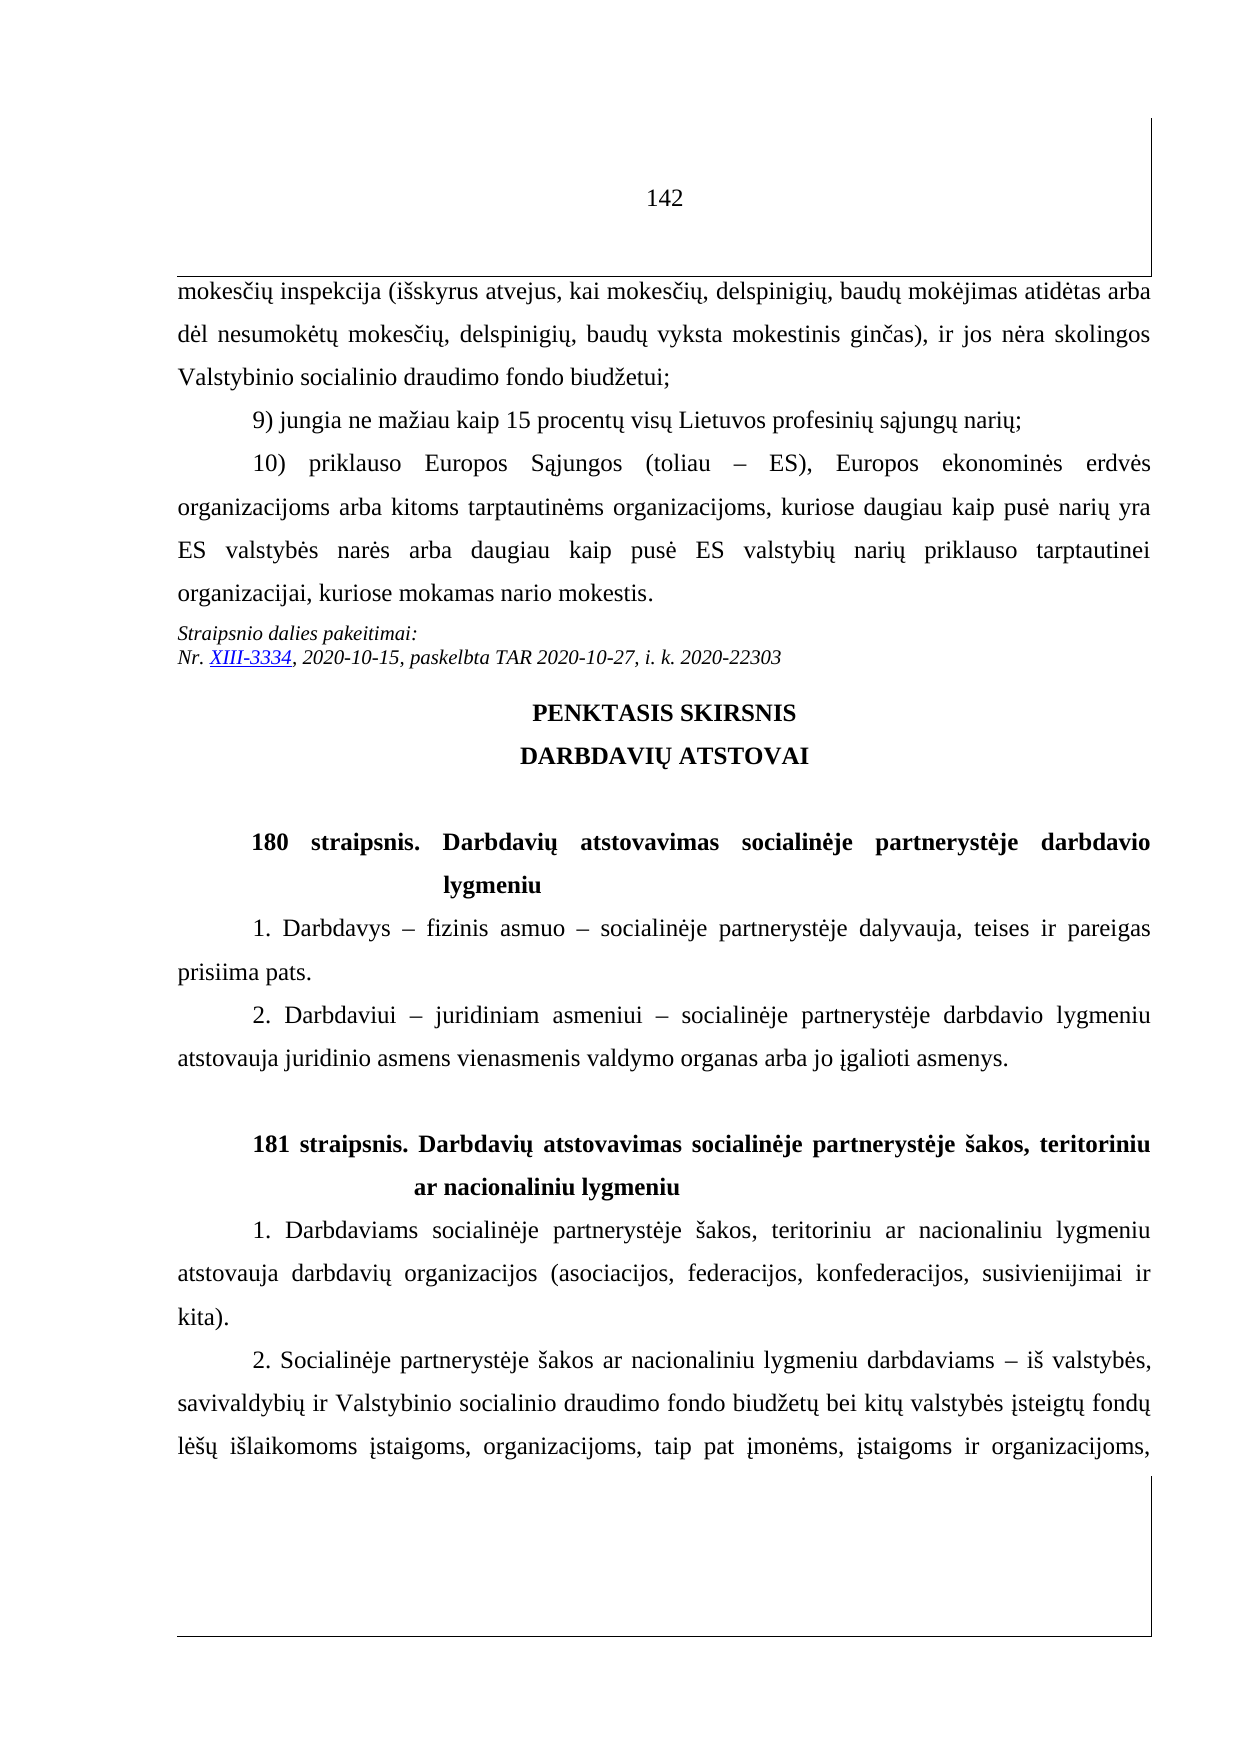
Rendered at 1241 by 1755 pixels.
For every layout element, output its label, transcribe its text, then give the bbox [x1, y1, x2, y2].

text 2. Darbdaviui – juridiniam asmeniui – socialinėje partnerystėje darbdavio lygmeniu atstovauja juridinio asmens vienasmenis valdymo organas arba jo įgalioti asmenys. [177, 1000, 1152, 1072]
text 10) priklauso Europos Sąjungos (toliau – ES), Europos ekonominės erdvės organizacijoms arba kitoms tarptautinėms organizacijoms, kuriose daugiau kaip pusė narių yra ES valstybės narės arba daugiau kaip pusė ES valstybių narių priklauso tarptautinei organizacijai, kuriose mokamas nario mokestis. [177, 448, 1152, 607]
text Nr. XIII-3334, 2020-10-15, paskelbta TAR 2020-10-27, i. k. 2020-22303 [177, 645, 1152, 669]
subtitle 180 straipsnis. Darbdavių atstovavimas socialinėje partnerystėje darbdavio lygmeniu [251, 827, 1152, 899]
text mokesčių inspekcija (išskyrus atvejus, kai mokesčių, delspinigių, baudų mokėjimas atidėtas arba dėl nesumokėtų mokesčių, delspinigių, baudų vyksta mokestinis ginčas), ir jos nėra skolingos Valstybinio socialinio draudimo fondo biudžetui; [177, 276, 1152, 391]
text DARBDAVIŲ ATSTOVAI [177, 741, 1152, 770]
text 1. Darbdaviams socialinėje partnerystėje šakos, teritoriniu ar nacionaliniu lygmeniu atstovauja darbdavių organizacijos (asociacijos, federacijos, konfederacijos, susivienijimai ir kita). [177, 1215, 1152, 1330]
text Straipsnio dalies pakeitimai: [177, 621, 1152, 645]
text PENKTASIS SKIRSNIS [177, 698, 1152, 727]
text 2. Socialinėje partnerystėje šakos ar nacionaliniu lygmeniu darbdaviams – iš valstybės, savivaldybių ir Valstybinio socialinio draudimo fondo biudžetų bei kitų valstybės įsteigtų fondų lėšų išlaikomoms įstaigoms, organizacijoms, taip pat įmonėms, įstaigoms ir organizacijoms, [177, 1345, 1152, 1460]
subtitle 181 straipsnis. Darbdavių atstovavimas socialinėje partnerystėje šakos, teritoriniu ar nacionaliniu lygmeniu [252, 1129, 1152, 1201]
text 9) jungia ne mažiau kaip 15 procentų visų Lietuvos profesinių sąjungų narių; [177, 405, 1152, 434]
text 1. Darbdavys – fizinis asmuo – socialinėje partnerystėje dalyvauja, teises ir pareigas prisiima pats. [177, 913, 1152, 985]
